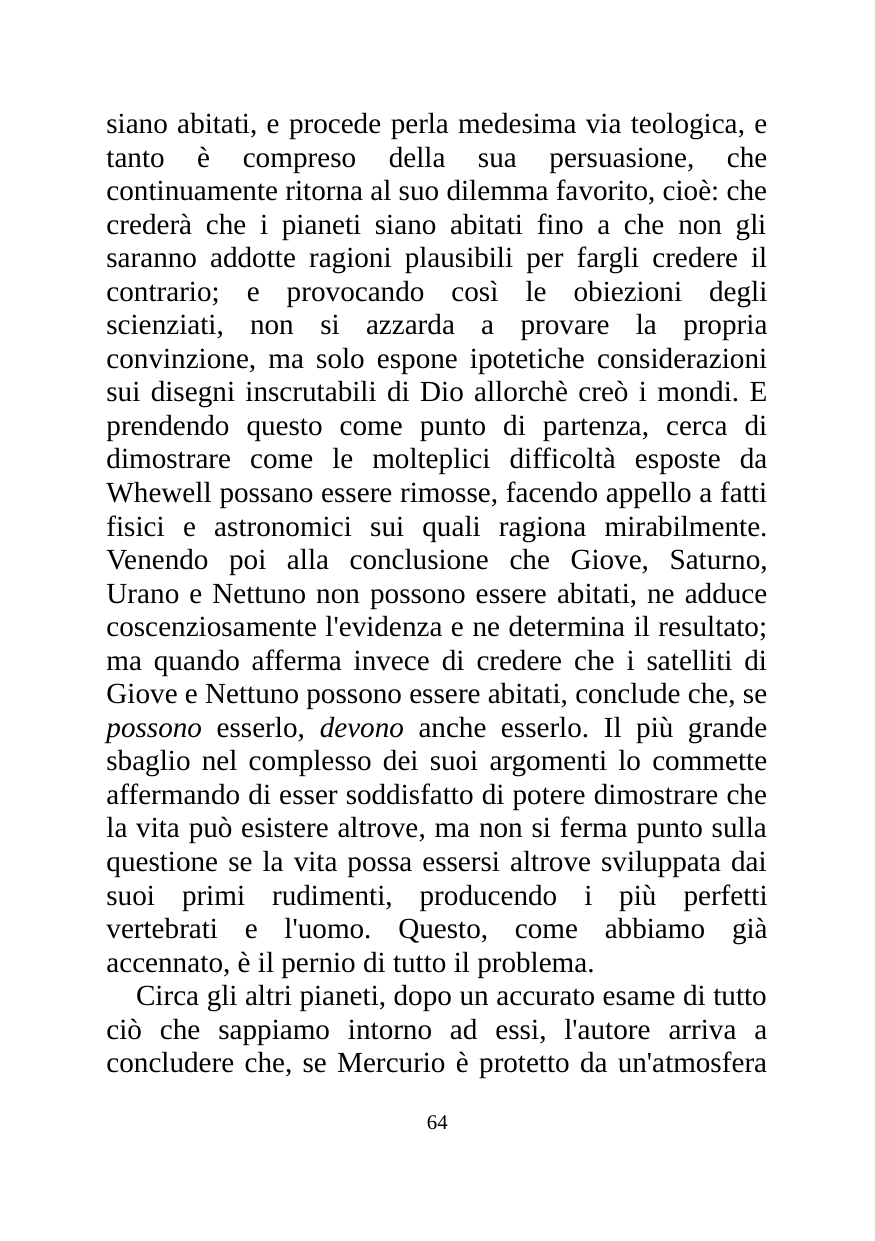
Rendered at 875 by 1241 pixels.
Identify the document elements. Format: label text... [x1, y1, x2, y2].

text Circa gli altri pianeti, dopo un accurato esame di tutto ciò che sappiamo intorno ad essi, l'autore arriva a concludere che, se Mercurio è protetto da un'atmosfera [106, 978, 768, 1079]
text siano abitati, e procede perla medesima via teologica, e tanto è compreso della sua persuasione, che continuamente ritorna al suo dilemma favorito, cioè: che crederà che i pianeti siano abitati fino a che non gli saranno addotte ragioni plausibili per fargli credere il contrario; e provocando così le obiezioni degli scienziati, non si azzarda a provare la propria convinzione, ma solo espone ipotetiche considerazioni sui disegni inscrutabili di Dio allorchè creò i mondi. E prendendo questo come punto di partenza, cerca di dimostrare come le molteplici difficoltà esposte da Whewell possano essere rimosse, facendo appello a fatti fisici e astronomici sui quali ragiona mirabilmente. Venendo poi alla conclusione che Giove, Saturno, Urano e Nettuno non possono essere abitati, ne adduce coscenziosamente l'evidenza e ne determina il resultato; ma quando afferma invece di credere che i satelliti di Giove e Nettuno possono essere abitati, conclude che, se possono esserlo, devono anche esserlo. Il più grande sbaglio nel complesso dei suoi argomenti lo commette affermando di esser soddisfatto di potere dimostrare che la vita può esistere altrove, ma non si ferma punto sulla questione se la vita possa essersi altrove sviluppata dai suoi primi rudimenti, producendo i più perfetti vertebrati e l'uomo. Questo, come abbiamo già accennato, è il pernio di tutto il problema. [106, 106, 768, 978]
